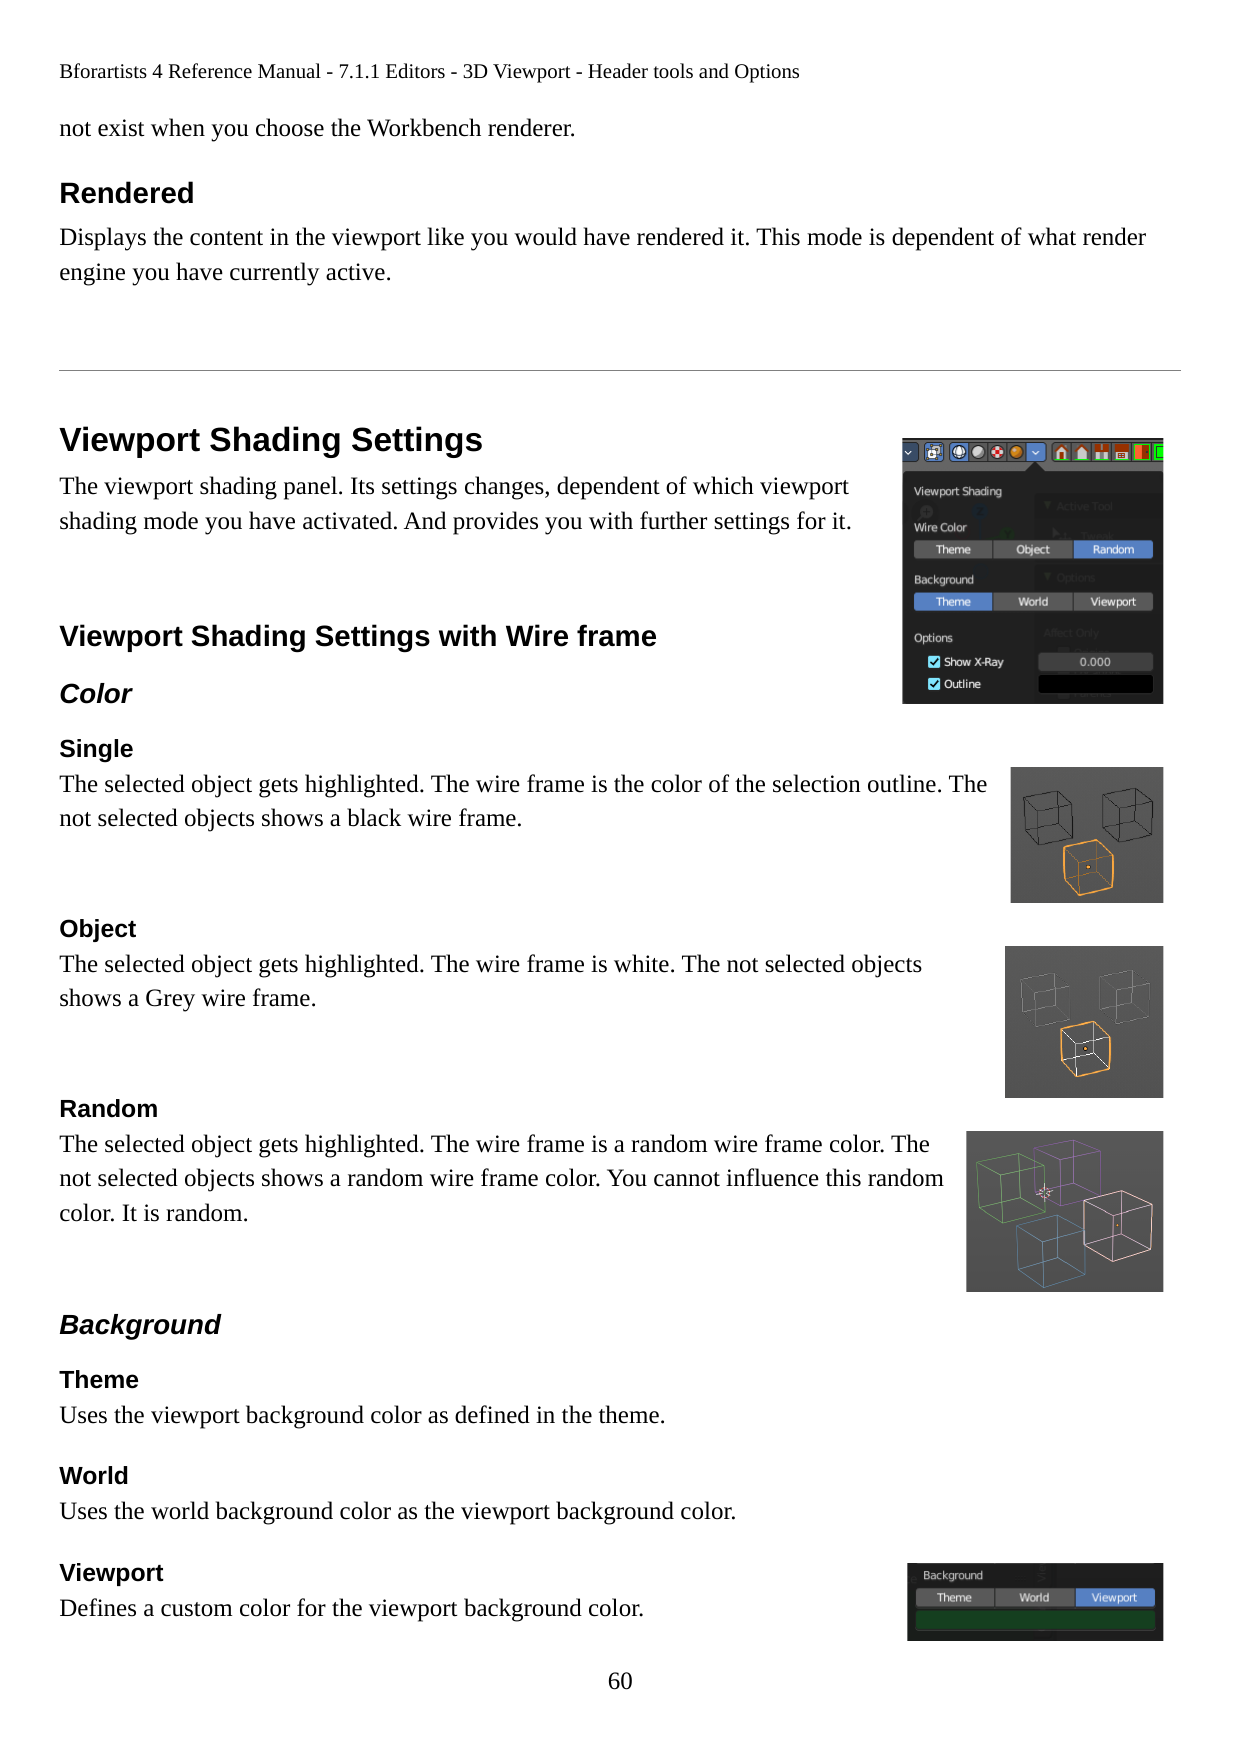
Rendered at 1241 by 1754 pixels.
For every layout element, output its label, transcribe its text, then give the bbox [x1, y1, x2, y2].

text The selected object gets highlighted. The wire frame is white. The not selected objects shows a Grey wire frame. [59, 949, 1005, 1012]
picture [907, 1563, 1164, 1641]
picture [966, 1131, 1164, 1292]
subtitle Random [59, 1094, 1181, 1122]
picture [902, 438, 1164, 704]
text Uses the world background color as the viewport background color. [59, 1496, 1181, 1525]
subtitle Viewport Shading Settings with Wire frame [59, 618, 902, 652]
subtitle Viewport [59, 1558, 1181, 1586]
text The selected object gets highlighted. The wire frame is the color of the selection outline. The not selected objects shows a black wire frame. [59, 769, 1010, 832]
text The selected object gets highlighted. The wire frame is a random wire frame color. The not selected objects shows a random wire frame color. You cannot influence this random color. It is random. [59, 1129, 1181, 1226]
subtitle Background [59, 1308, 1181, 1340]
text Defines a custom color for the viewport background color. [59, 1593, 907, 1621]
subtitle Single [59, 734, 1181, 763]
subtitle Theme [59, 1365, 1181, 1394]
subtitle Viewport Shading Settings [59, 420, 1181, 459]
picture [1005, 946, 1164, 1098]
subtitle World [59, 1461, 1181, 1490]
subtitle Color [59, 677, 1181, 709]
picture [1010, 767, 1164, 903]
text The viewport shading panel. Its settings changes, dependent of which viewport shading mode you have activated. And provides you with further settings for it. [59, 471, 902, 534]
text not exist when you choose the Workbench renderer. [59, 113, 1181, 141]
text Displays the content in the viewport like you would have rendered it. This mode is dependent of what render engine you have currently active. [59, 222, 1181, 286]
subtitle Rendered [59, 176, 1181, 210]
text Uses the viewport background color as defined in the theme. [59, 1400, 1181, 1429]
subtitle Object [59, 914, 1181, 942]
